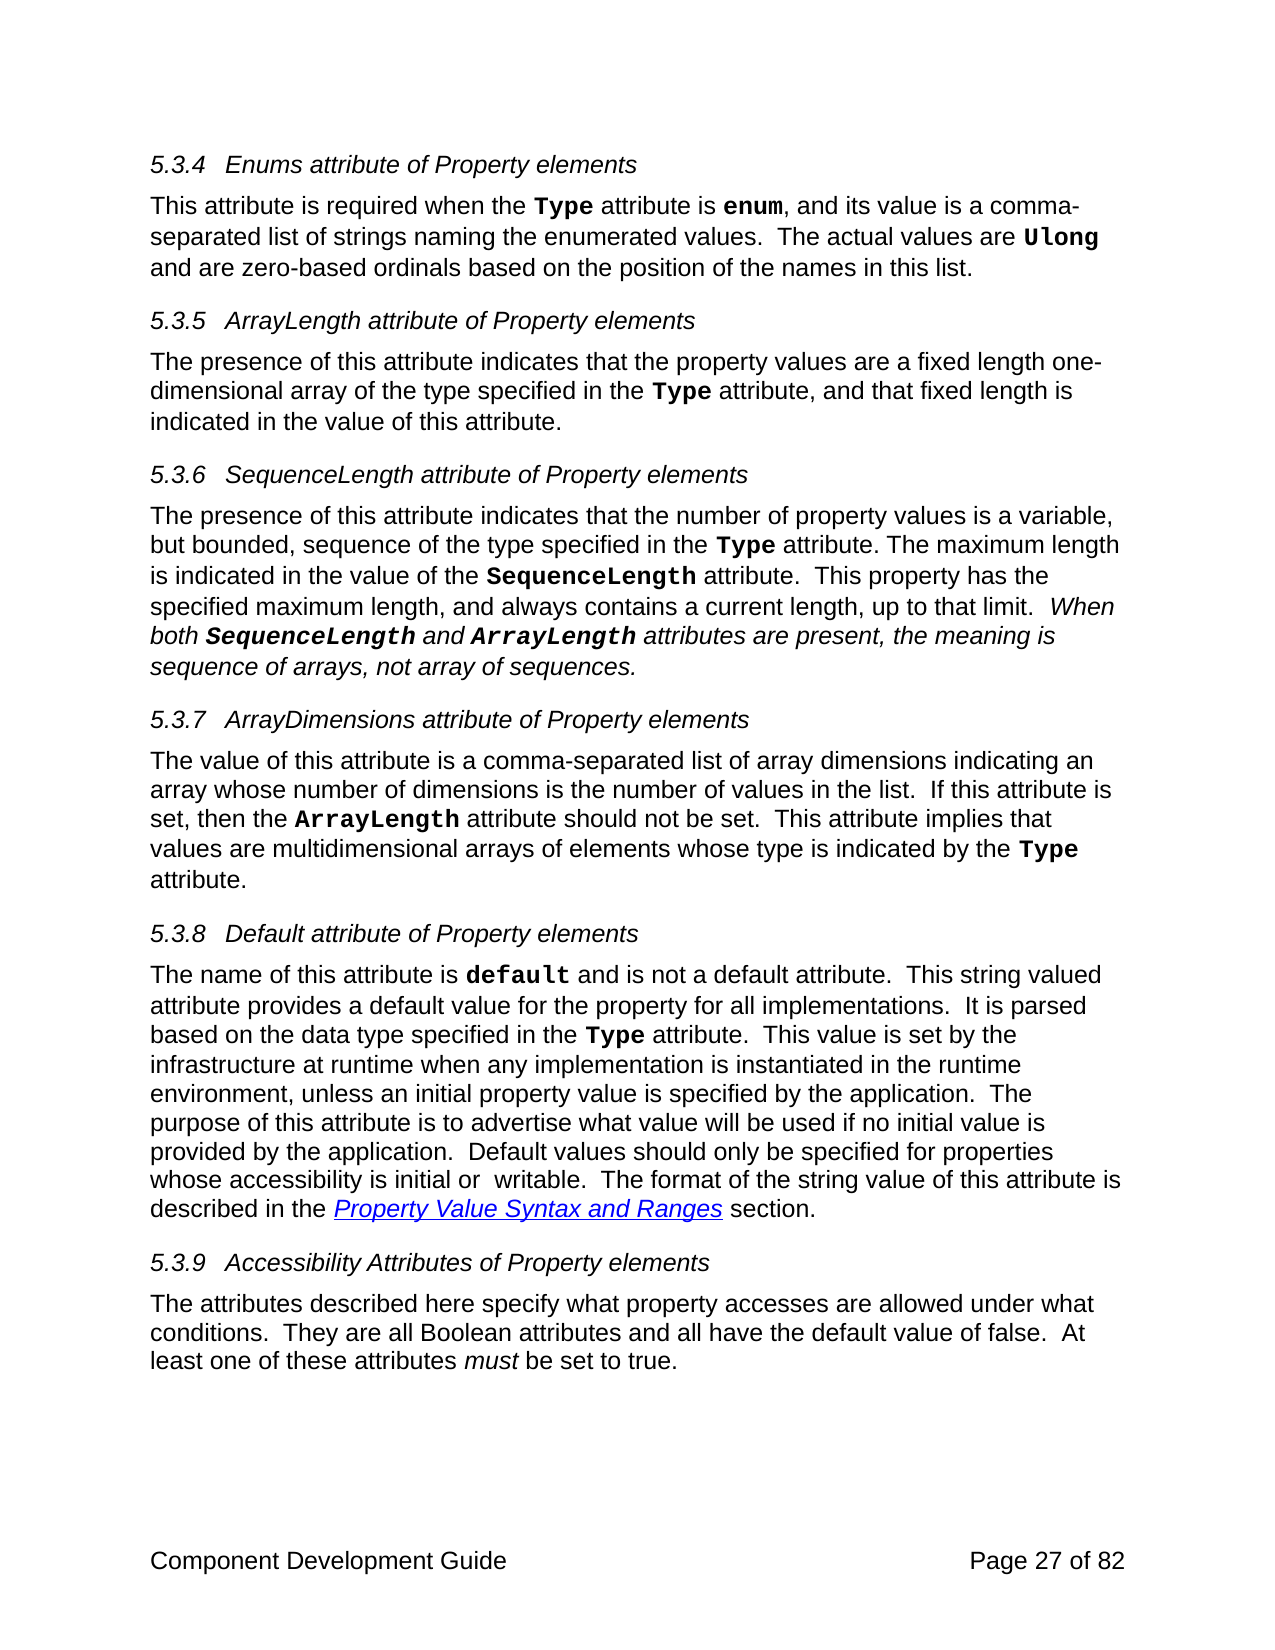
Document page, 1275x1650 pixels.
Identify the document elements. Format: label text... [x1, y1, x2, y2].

subtitle ArrayDimensions attribute of Property elements [150, 705, 1125, 734]
subtitle Default attribute of Property elements [150, 919, 1125, 948]
text This attribute is required when the Type attribute is enum, and its value is a comma-separated list of strings naming the enumerated values. The actual values are Ulong and are zero-based ordinals based on the position of the names in this list. [150, 191, 1125, 281]
subtitle SequenceLength attribute of Property elements [150, 461, 1125, 489]
text The name of this attribute is default and is not a default attribute. This string valued attribute provides a default value for the property for all implementations. It is parsed based on the data type specified in the Type attribute. This value is set by the infrastructure at runtime when any implementation is instantiated in the runtime environment, unless an initial property value is specified by the application. The purpose of this attribute is to advertise what value will be used if no initial value is provided by the application. Default values should only be specified for properties whose accessibility is initial or writable. The format of the string value of this attribute is described in the Property Value Syntax and Ranges section. [150, 960, 1125, 1223]
subtitle Accessibility Attributes of Property elements [150, 1248, 1125, 1277]
subtitle ArrayLength attribute of Property elements [150, 306, 1125, 335]
text The value of this attribute is a comma-separated list of array dimensions indicating an array whose number of dimensions is the number of values in the list. If this attribute is set, then the ArrayLength attribute should not be set. This attribute implies that values are multidimensional arrays of elements whose type is indicated by the Type attribute. [150, 746, 1125, 894]
text The presence of this attribute indicates that the number of property values is a variable, but bounded, sequence of the type specified in the Type attribute. The maximum length is indicated in the value of the SequenceLength attribute. This property has the specified maximum length, and always contains a current length, up to that limit. When both SequenceLength and ArrayLength attributes are present, the meaning is sequence of arrays, not array of sequences. [150, 501, 1125, 680]
text The presence of this attribute indicates that the property values are a fixed length one-dimensional array of the type specified in the Type attribute, and that fixed length is indicated in the value of this attribute. [150, 347, 1125, 436]
text The attributes described here specify what property accesses are allowed under what conditions. They are all Boolean attributes and all have the default value of false. At least one of these attributes must be set to true. [150, 1289, 1125, 1375]
subtitle Enums attribute of Property elements [150, 150, 1125, 179]
